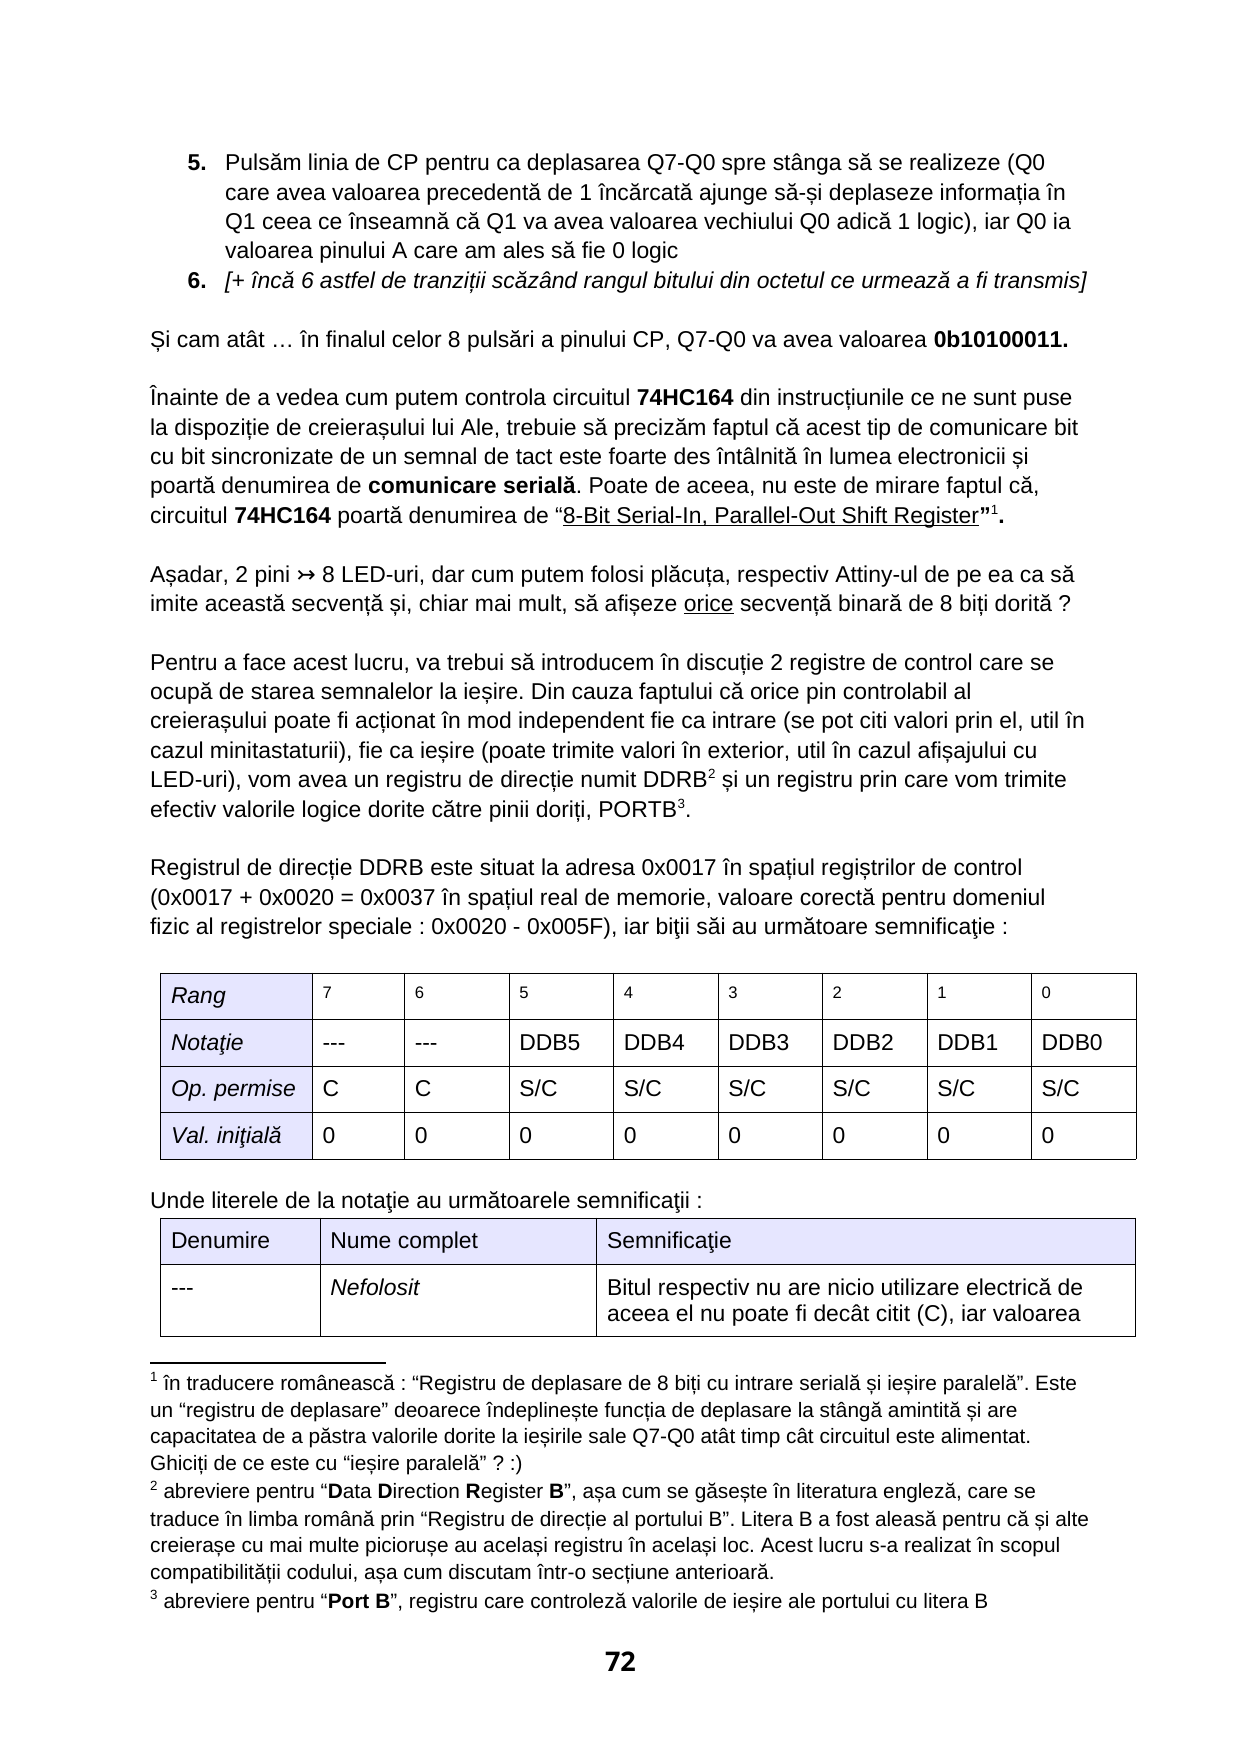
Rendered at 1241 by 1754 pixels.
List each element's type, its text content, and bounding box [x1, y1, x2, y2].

table_cell S/C [823, 1067, 927, 1112]
table_header 5 [510, 974, 613, 1019]
table_header 2 [823, 974, 927, 1019]
table_cell DDB5 [510, 1020, 613, 1066]
table_header 6 [405, 974, 509, 1019]
table_cell S/C [1032, 1067, 1136, 1112]
table_header Nume complet [321, 1219, 596, 1264]
table_cell S/C [510, 1067, 613, 1112]
table_cell DDB0 [1032, 1020, 1136, 1066]
table_cell C [405, 1067, 509, 1112]
table_header 7 [313, 974, 404, 1019]
table_cell Nefolosit [321, 1265, 596, 1336]
table_header 0 [1032, 974, 1136, 1019]
table_cell 0 [614, 1113, 718, 1159]
text Și cam atât … în finalul celor 8 pulsări a pinului CP, Q7-Q0 va avea valoarea 0b10100011. [150, 326, 1091, 352]
text Registrul de direcție DDRB este situat la adresa 0x0017 în spațiul regiștrilor de control (0x0017 + 0x0020 = 0x0037 în spațiul real de memorie, valoare corectă pentru domeniul fizic al registrelor speciale : 0x0020 - 0x005F), iar biţii săi au următoare semnificaţie : [150, 855, 1091, 939]
table_cell 0 [1032, 1113, 1136, 1159]
table_cell 0 [928, 1113, 1031, 1159]
table_cell Op. permise [161, 1067, 312, 1112]
table_cell DDB2 [823, 1020, 927, 1066]
table_header 4 [614, 974, 718, 1019]
text în traducere românească : “Registru de deplasare de 8 biți cu intrare serială și ieșire paralelă”. Este un “registru de deplasare” deoarece îndeplinește funcția de deplasare la stângă amintită și are capacitatea de a păstra valorile dorite la ieșirile sale Q7-Q0 atât timp cât circuitul este alimentat. Ghiciți de ce este cu “ieșire paralelă” ? :) [150, 1369, 1091, 1475]
table_cell S/C [719, 1067, 822, 1112]
text Înainte de a vedea cum putem controla circuitul 74HC164 din instrucțiunile ce ne sunt puse la dispoziție de creierașului lui Ale, trebuie să precizăm faptul că acest tip de comunicare bit cu bit sincronizate de un semnal de tact este foarte des întâlnită în lumea electronicii și poartă denumirea de comunicare serială. Poate de aceea, nu este de mirare faptul că, circuitul 74HC164 poartă denumirea de “8-Bit Serial-In, Parallel-Out Shift Register”. [150, 385, 1091, 528]
text Pentru a face acest lucru, va trebui să introducem în discuție 2 registre de control care se ocupă de starea semnalelor la ieșire. Din cauza faptului că orice pin controlabil al creierașului poate fi acționat în mod independent fie ca intrare (se pot citi valori prin el, util în cazul minitastaturii), fie ca ieșire (poate trimite valori în exterior, util în cazul afișajului cu LED-uri), vom avea un registru de direcție numit DDRB și un registru prin care vom trimite efectiv valorile logice dorite către pinii doriți, PORTB. [150, 649, 1091, 822]
list [+ încă 6 astfel de tranziții scăzând rangul bitului din octetul ce urmează a fi transmis] [187, 267, 1091, 293]
list Pulsăm linia de CP pentru ca deplasarea Q7-Q0 spre stânga să se realizeze (Q0 care avea valoarea precedentă de 1 încărcată ajunge să-și deplaseze informația în Q1 ceea ce înseamnă că Q1 va avea valoarea vechiului Q0 adică 1 logic), iar Q0 ia valoarea pinului A care am ales să fie 0 logic [187, 150, 1091, 264]
table_cell 0 [719, 1113, 822, 1159]
table_cell 0 [313, 1113, 404, 1159]
table_cell DDB3 [719, 1020, 822, 1066]
table_cell --- [161, 1265, 320, 1336]
table_header 3 [719, 974, 822, 1019]
table_cell --- [405, 1020, 509, 1066]
table_cell S/C [614, 1067, 718, 1112]
table_cell DDB4 [614, 1020, 718, 1066]
table_cell C [313, 1067, 404, 1112]
table_cell Val. iniţială [161, 1113, 312, 1159]
text Așadar, 2 pini ↣ 8 LED-uri, dar cum putem folosi plăcuța, respectiv Attiny-ul de pe ea ca să imite această secvență și, chiar mai mult, să afișeze orice secvență binară de 8 biți dorită ? [150, 561, 1091, 616]
table_cell 0 [823, 1113, 927, 1159]
table_header Semnificaţie [597, 1219, 1135, 1264]
table_header Denumire [161, 1219, 320, 1264]
table_cell Notaţie [161, 1020, 312, 1066]
table_cell --- [313, 1020, 404, 1066]
text abreviere pentru “Port B”, registru care controleză valorile de ieșire ale portului cu litera B [150, 1587, 1091, 1613]
table_cell 0 [510, 1113, 613, 1159]
table_cell DDB1 [928, 1020, 1031, 1066]
text abreviere pentru “Data Direction Register B”, așa cum se găsește în literatura engleză, care se traduce în limba română prin “Registru de direcție al portului B”. Litera B a fost aleasă pentru că și alte creierașe cu mai multe piciorușe au același registru în același loc. Acest lucru s-a realizat în scopul compatibilității codului, așa cum discutam într-o secțiune anterioară. [150, 1478, 1091, 1584]
table_cell 0 [405, 1113, 509, 1159]
table_cell S/C [928, 1067, 1031, 1112]
table_cell Bitul respectiv nu are nicio utilizare electrică de aceea el nu poate fi decât citit (C), iar valoarea [597, 1265, 1135, 1336]
table_header Rang [161, 974, 312, 1019]
table_header 1 [928, 974, 1031, 1019]
text Unde literele de la notaţie au următoarele semnificaţii : [150, 1188, 1091, 1214]
